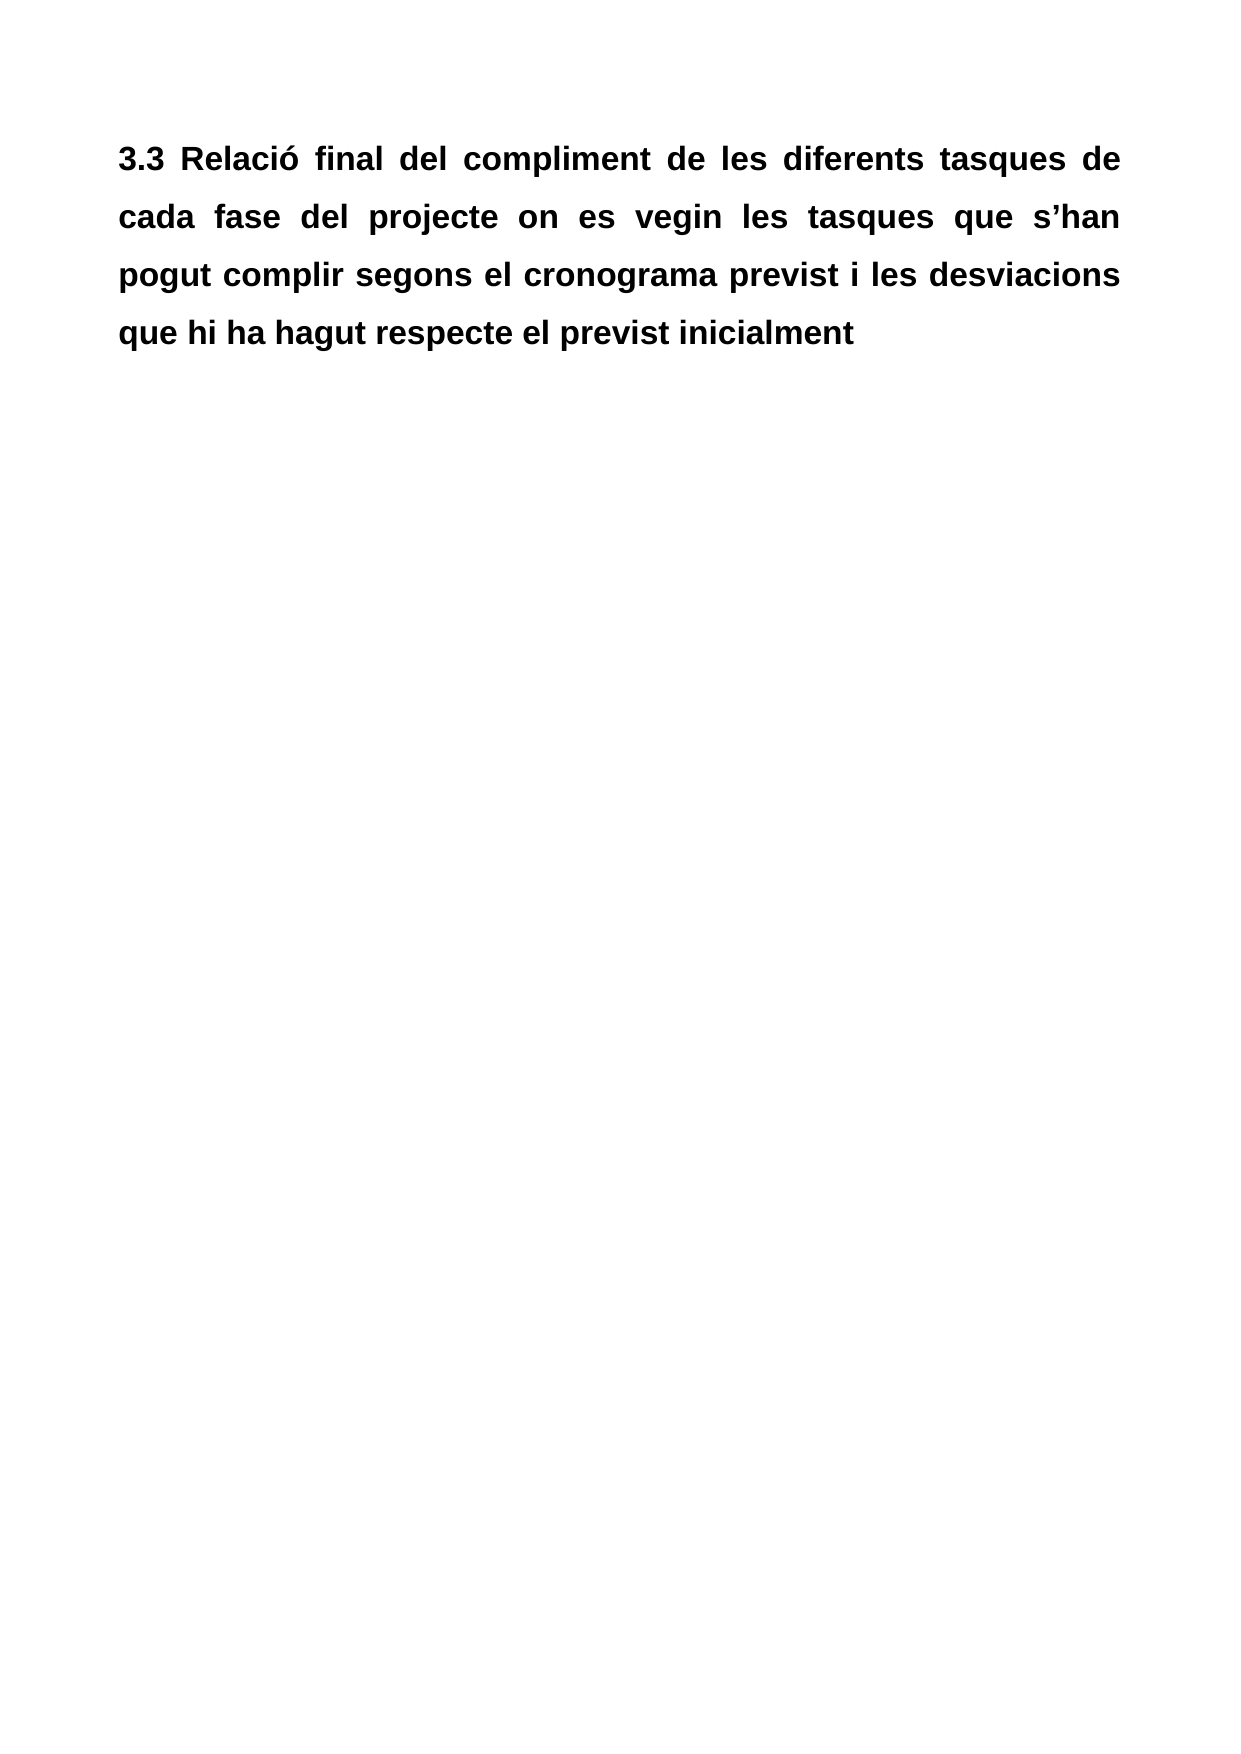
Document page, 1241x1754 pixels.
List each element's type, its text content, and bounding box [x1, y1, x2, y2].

subtitle 3.3 Relació final del compliment de les diferents tasques de cada fase del projecte on es vegin les tasques que s’han pogut complir segons el cronograma previst i les desviacions que hi ha hagut respecte el previst inicialment [118, 139, 1122, 351]
